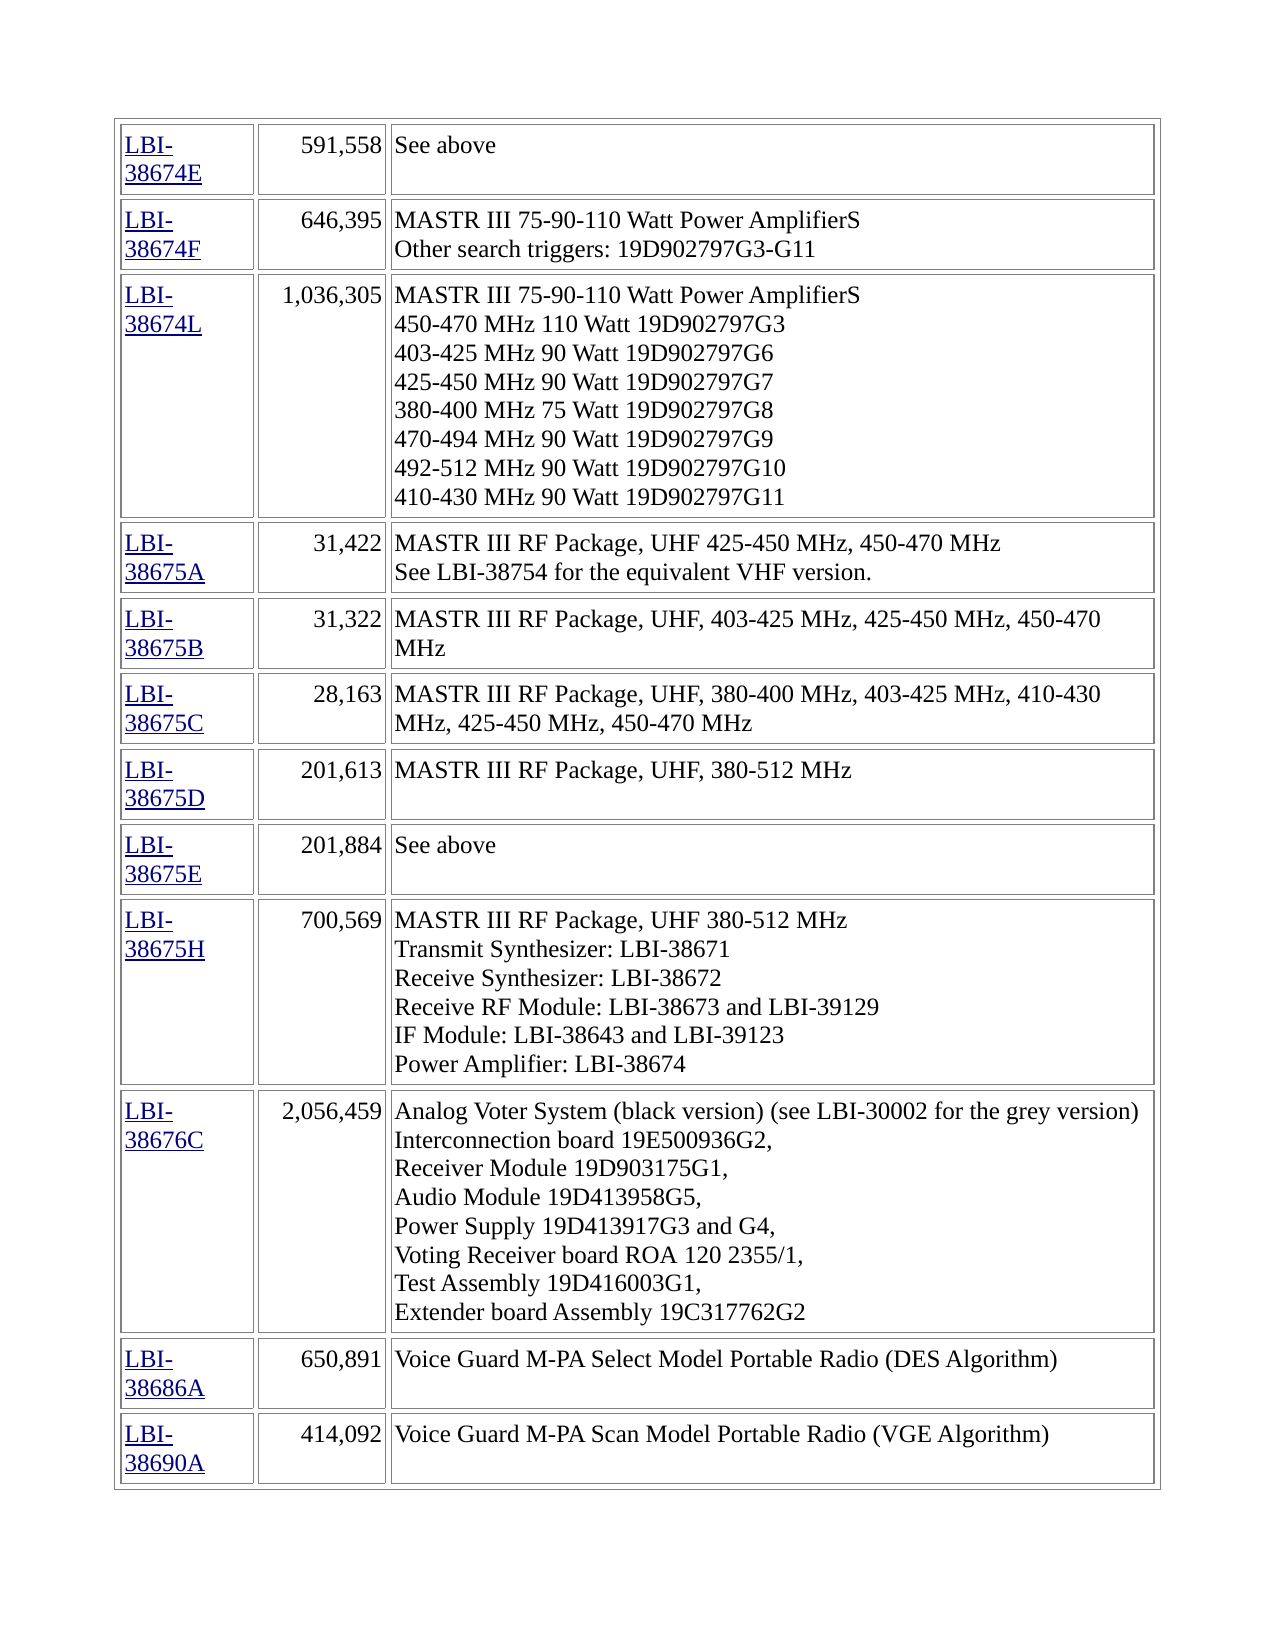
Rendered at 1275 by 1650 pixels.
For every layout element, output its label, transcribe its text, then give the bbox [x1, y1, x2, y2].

table_cell LBI-38675H [118, 894, 255, 1084]
table_cell See above [388, 119, 1157, 193]
table_cell 2,056,459 [255, 1084, 388, 1332]
table_cell MASTR III 75-90-110 Watt Power AmplifierS Other search triggers: 19D902797G3-G11 [388, 194, 1157, 269]
table_cell 650,891 [255, 1332, 388, 1408]
table_cell 201,613 [255, 743, 388, 818]
table_cell LBI-38675E [118, 819, 255, 894]
table_cell LBI-38674L [118, 269, 255, 517]
table_cell 591,558 [255, 119, 388, 193]
table_cell LBI-38674F [118, 194, 255, 269]
table_cell Voice Guard M-PA Select Model Portable Radio (DES Algorithm) [388, 1332, 1157, 1408]
table_cell 646,395 [255, 194, 388, 269]
table_cell 201,884 [255, 819, 388, 894]
table_cell 31,422 [255, 517, 388, 592]
table_cell LBI-38675C [118, 668, 255, 743]
table_cell MASTR III RF Package, UHF, 403-425 MHz, 425-450 MHz, 450-470 MHz [388, 592, 1157, 668]
table_cell MASTR III RF Package, UHF, 380-400 MHz, 403-425 MHz, 410-430 MHz, 425-450 MHz, 450-470 MHz [388, 668, 1157, 743]
table_cell MASTR III RF Package, UHF, 380-512 MHz [388, 743, 1157, 818]
table_cell See above [388, 819, 1157, 894]
table_cell LBI-38676C [118, 1084, 255, 1332]
table_cell LBI-38675B [118, 592, 255, 668]
table_cell 414,092 [255, 1408, 388, 1483]
table_cell 31,322 [255, 592, 388, 668]
table_cell 700,569 [255, 894, 388, 1084]
table_cell LBI-38686A [118, 1332, 255, 1408]
table_cell LBI-38690A [118, 1408, 255, 1483]
table_cell 1,036,305 [255, 269, 388, 517]
table_cell LBI-38674E [118, 119, 255, 193]
table_cell MASTR III 75-90-110 Watt Power AmplifierS 450-470 MHz 110 Watt 19D902797G3 403-425 MHz 90 Watt 19D902797G6 425-450 MHz 90 Watt 19D902797G7 380-400 MHz 75 Watt 19D902797G8 470-494 MHz 90 Watt 19D902797G9 492-512 MHz 90 Watt 19D902797G10 410-430 MHz 90 Watt 19D902797G11 [388, 269, 1157, 517]
table_cell MASTR III RF Package, UHF 425-450 MHz, 450-470 MHz See LBI-38754 for the equivalent VHF version. [388, 517, 1157, 592]
table_cell MASTR III RF Package, UHF 380-512 MHz Transmit Synthesizer: LBI-38671 Receive Synthesizer: LBI-38672 Receive RF Module: LBI-38673 and LBI-39129 IF Module: LBI-38643 and LBI-39123 Power Amplifier: LBI-38674 [388, 894, 1157, 1084]
table_cell Analog Voter System (black version) (see LBI-30002 for the grey version) Interconnection board 19E500936G2, Receiver Module 19D903175G1, Audio Module 19D413958G5, Power Supply 19D413917G3 and G4, Voting Receiver board ROA 120 2355/1, Test Assembly 19D416003G1, Extender board Assembly 19C317762G2 [388, 1084, 1157, 1332]
table_cell 28,163 [255, 668, 388, 743]
table_cell LBI-38675D [118, 743, 255, 818]
table_cell Voice Guard M-PA Scan Model Portable Radio (VGE Algorithm) [388, 1408, 1157, 1483]
table_cell LBI-38675A [118, 517, 255, 592]
